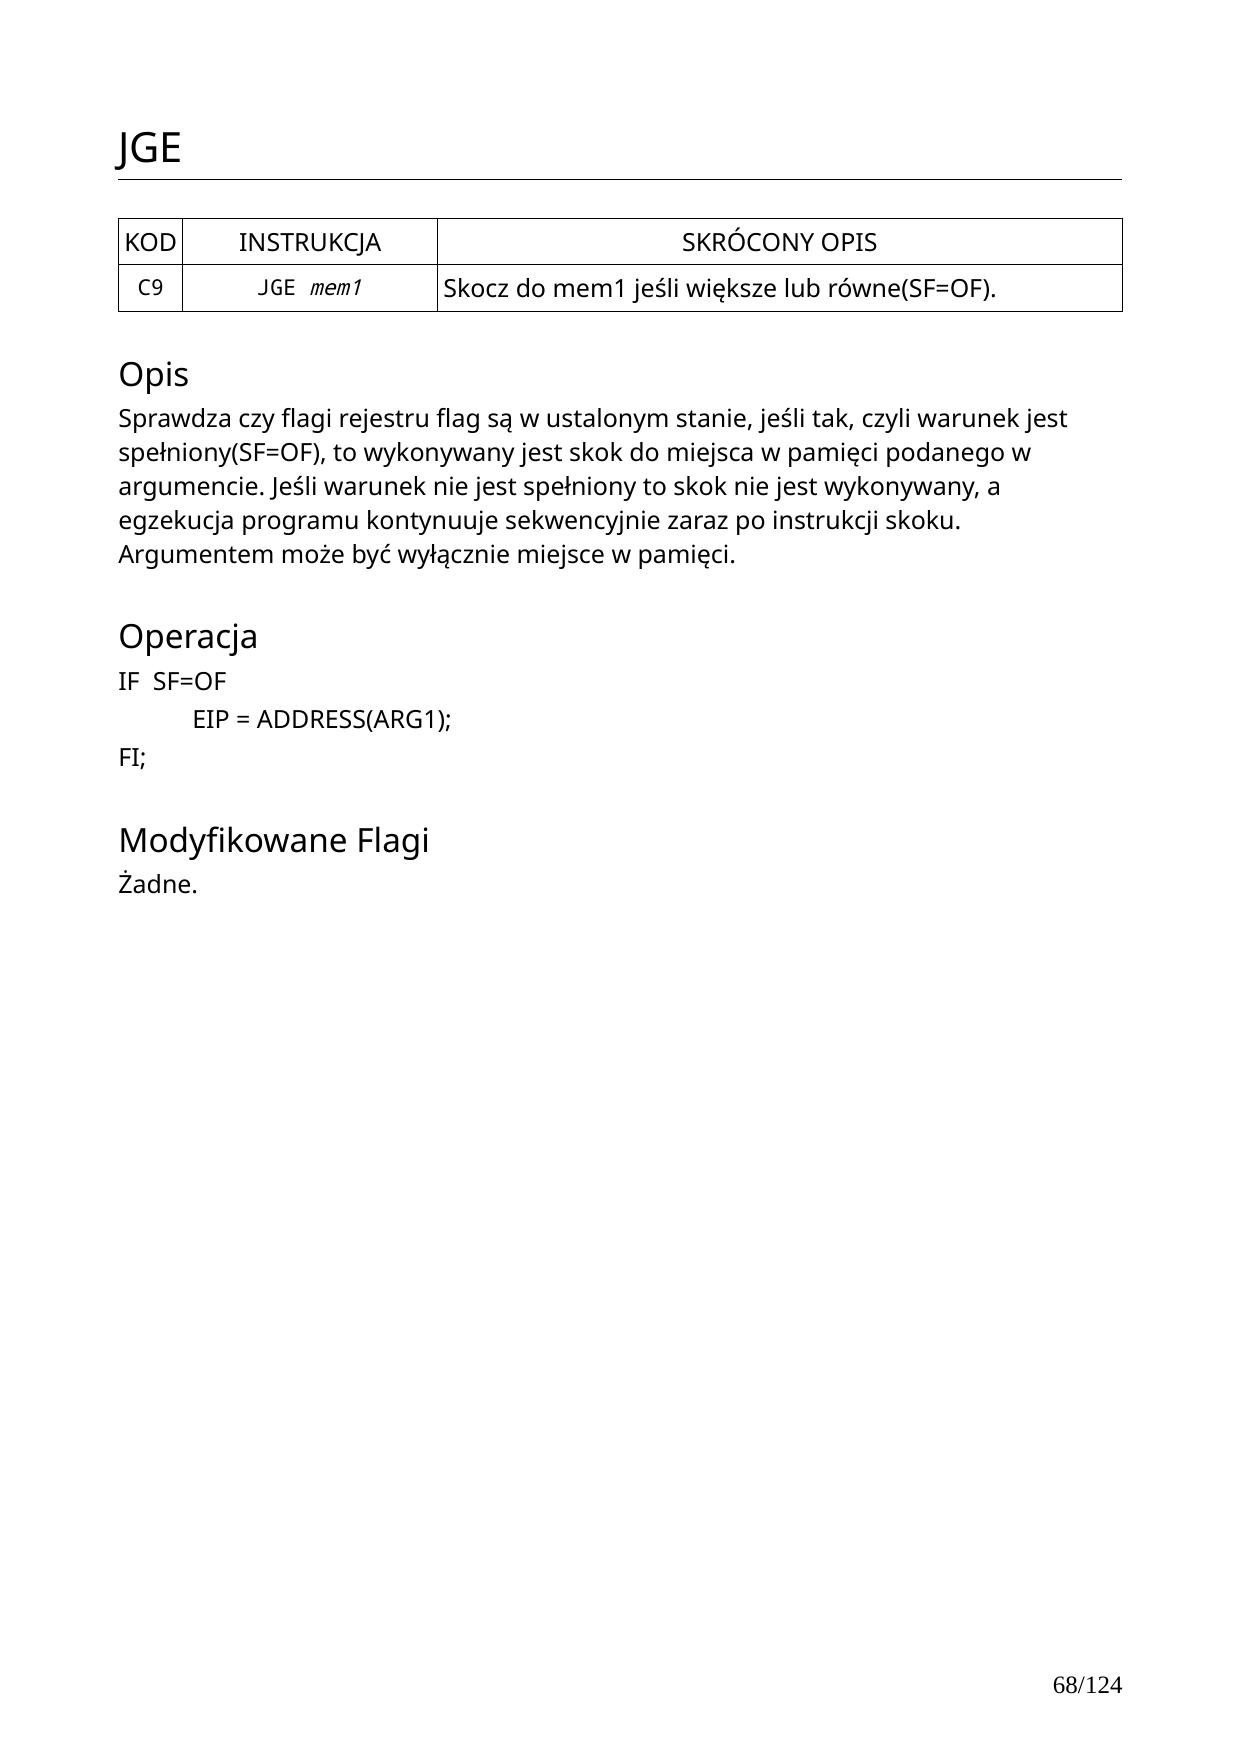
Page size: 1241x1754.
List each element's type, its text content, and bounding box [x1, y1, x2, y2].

text EIP = ADDRESS(ARG1); [118, 702, 1122, 740]
table_cell Skocz do mem1 jeśli większe lub równe(SF=OF). [438, 265, 1122, 311]
text Żadne. [118, 867, 1122, 905]
text Modyfikowane Flagi [118, 817, 1122, 867]
table_cell JGE mem1 [183, 265, 437, 311]
table_cell C9 [119, 265, 182, 311]
text JGE [118, 118, 1122, 179]
table_header KOD [119, 219, 182, 264]
text Opis [118, 350, 1122, 400]
text IF SF=OF [118, 663, 1122, 702]
text Operacja [118, 613, 1122, 663]
text FI; [118, 740, 1122, 778]
text Sprawdza czy flagi rejestru flag są w ustalonym stanie, jeśli tak, czyli warunek jest spełniony(SF=OF), to wykonywany jest skok do miejsca w pamięci podanego w argumencie. Jeśli warunek nie jest spełniony to skok nie jest wykonywany, a egzekucja programu kontynuuje sekwencyjnie zaraz po instrukcji skoku. Argumentem może być wyłącznie miejsce w pamięci. [118, 400, 1122, 575]
table_header INSTRUKCJA [183, 219, 437, 264]
table_header SKRÓCONY OPIS [438, 219, 1122, 264]
